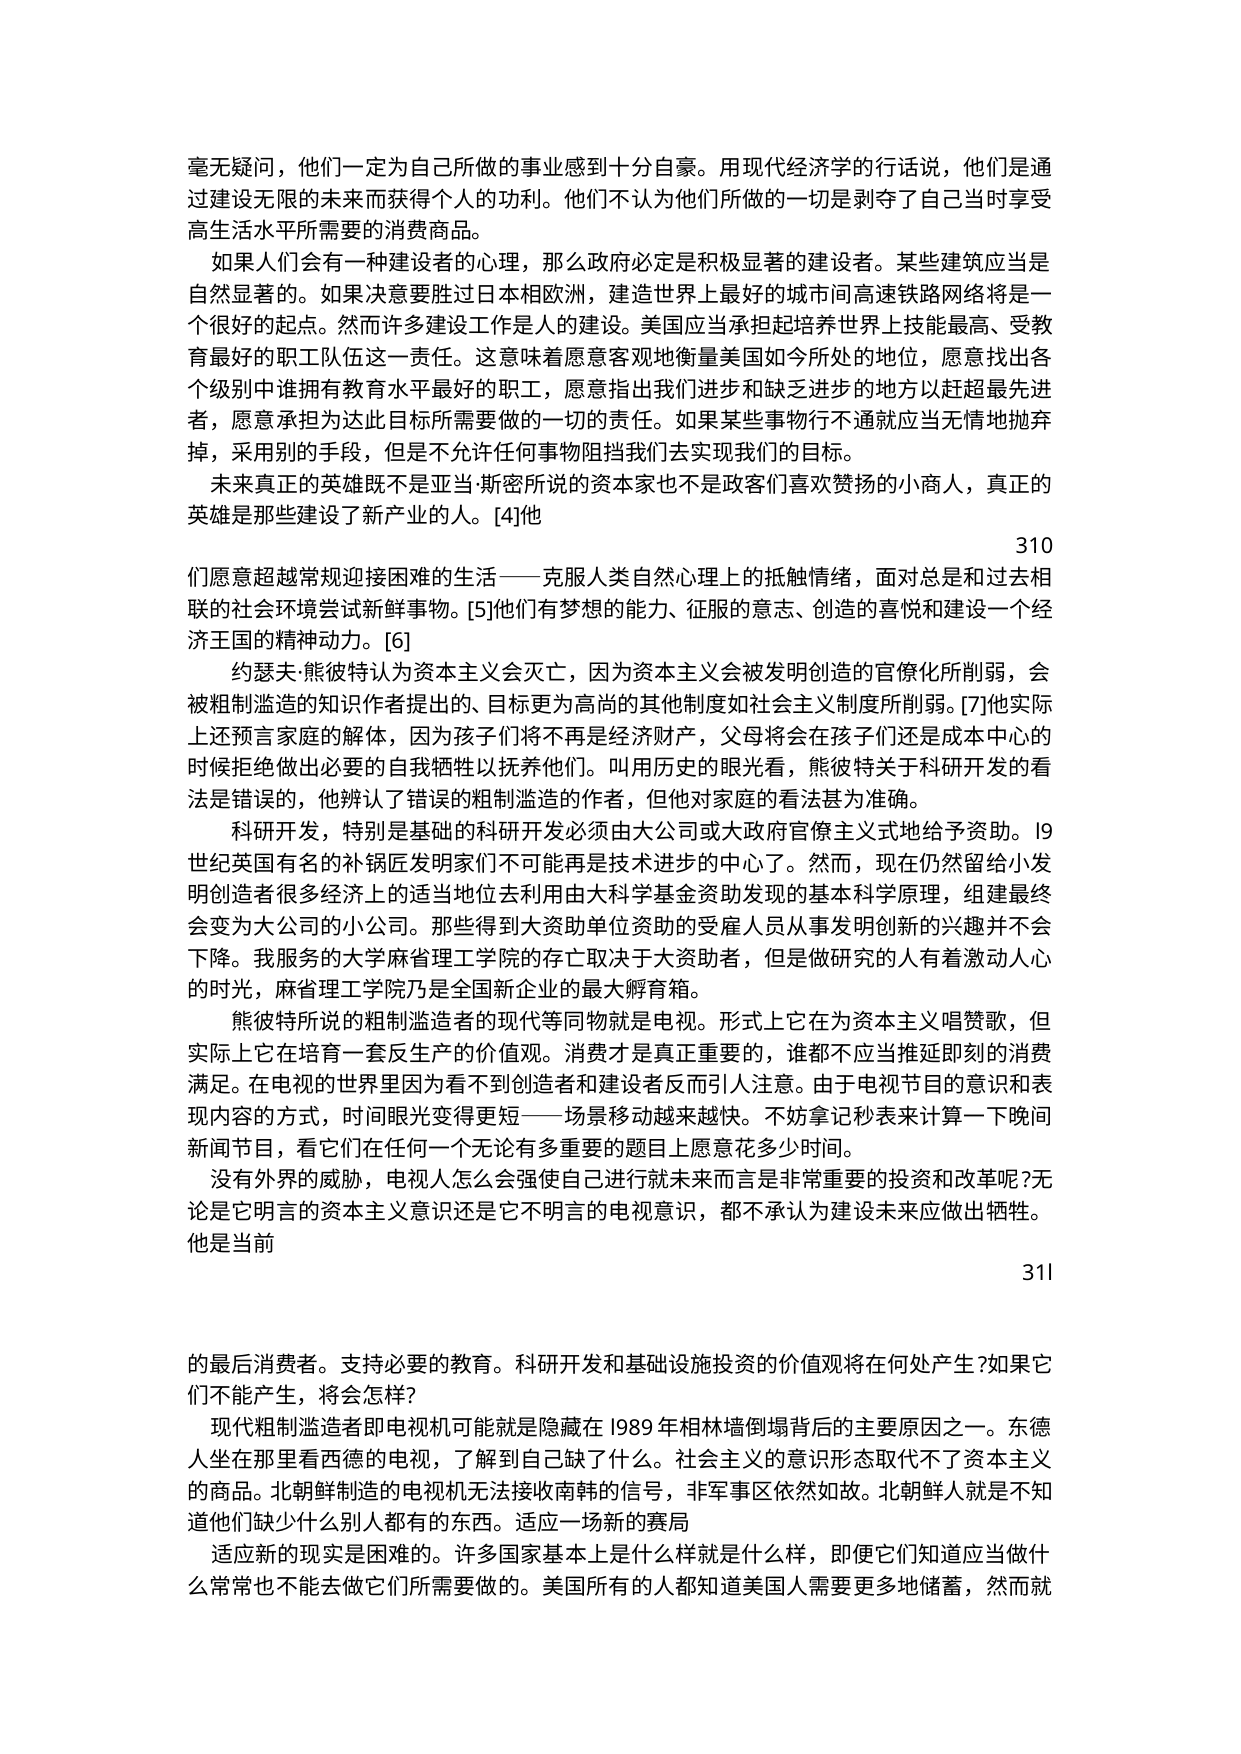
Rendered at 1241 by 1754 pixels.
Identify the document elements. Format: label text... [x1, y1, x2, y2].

text 310 [187, 530, 1053, 560]
text 科研开发，特别是基础的科研开发必须由大公司或大政府官僚主义式地给予资助。l9世纪英国有名的补锅匠发明家们不可能再是技术进步的中心了。然而，现在仍然留给小发明创造者很多经济上的适当地位去利用由大科学基金资助发现的基本科学原理，组建最终会变为大公司的小公司。那些得到大资助单位资助的受雇人员从事发明创新的兴趣并不会下降。我服务的大学麻省理工学院的存亡取决于大资助者，但是做研究的人有着激动人心的时光，麻省理工学院乃是全国新企业的最大孵育箱。 [187, 814, 1053, 1004]
text 如果人们会有一种建设者的心理，那么政府必定是积极显著的建设者。某些建筑应当是自然显著的。如果决意要胜过日本相欧洲，建造世界上最好的城市间高速铁路网络将是一个很好的起点。然而许多建设工作是人的建设。美国应当承担起培养世界上技能最高、受教育最好的职工队伍这一责任。这意味着愿意客观地衡量美国如今所处的地位，愿意找出各个级别中谁拥有教育水平最好的职工，愿意指出我们进步和缺乏进步的地方以赶超最先进者，愿意承担为达此目标所需要做的一切的责任。如果某些事物行不通就应当无情地抛弃掉，采用别的手段，但是不允许任何事物阻挡我们去实现我们的目标。 [187, 245, 1053, 467]
text 现代粗制滥造者即电视机可能就是隐藏在l989年相林墙倒塌背后的主要原因之一。东德人坐在那里看西德的电视，了解到自己缺了什么。社会主义的意识形态取代不了资本主义的商品。北朝鲜制造的电视机无法接收南韩的信号，非军事区依然如故。北朝鲜人就是不知道他们缺少什么别人都有的东西。适应一场新的赛局 [187, 1410, 1053, 1537]
text 约瑟夫·熊彼特认为资本主义会灭亡，因为资本主义会被发明创造的官僚化所削弱，会被粗制滥造的知识作者提出的、目标更为高尚的其他制度如社会主义制度所削弱。[7]他实际上还预言家庭的解体，因为孩子们将不再是经济财产，父母将会在孩子们还是成本中心的时候拒绝做出必要的自我牺牲以抚养他们。叫用历史的眼光看，熊彼特关于科研开发的看法是错误的，他辨认了错误的粗制滥造的作者，但他对家庭的看法甚为准确。 [187, 655, 1053, 814]
text 未来真正的英雄既不是亚当·斯密所说的资本家也不是政客们喜欢赞扬的小商人，真正的英雄是那些建设了新产业的人。[4]他 [187, 467, 1053, 530]
text 没有外界的威胁，电视人怎么会强使自己进行就未来而言是非常重要的投资和改革呢?无论是它明言的资本主义意识还是它不明言的电视意识，都不承认为建设未来应做出牺牲。他是当前 [187, 1162, 1053, 1257]
text 的最后消费者。支持必要的教育。科研开发和基础设施投资的价值观将在何处产生?如果它们不能产生，将会怎样? [187, 1347, 1053, 1410]
text 31l [187, 1257, 1053, 1287]
text 毫无疑问，他们一定为自己所做的事业感到十分自豪。用现代经济学的行话说，他们是通过建设无限的未来而获得个人的功利。他们不认为他们所做的一切是剥夺了自己当时享受高生活水平所需要的消费商品。 [187, 150, 1053, 245]
text 们愿意超越常规迎接困难的生活——克服人类自然心理上的抵触情绪，面对总是和过去相联的社会环境尝试新鲜事物。[5]他们有梦想的能力、征服的意志、创造的喜悦和建设一个经济王国的精神动力。[6] [187, 560, 1053, 655]
text 熊彼特所说的粗制滥造者的现代等同物就是电视。形式上它在为资本主义唱赞歌，但实际上它在培育一套反生产的价值观。消费才是真正重要的，谁都不应当推延即刻的消费满足。在电视的世界里因为看不到创造者和建设者反而引人注意。由于电视节目的意识和表现内容的方式，时间眼光变得更短——场景移动越来越快。不妨拿记秒表来计算一下晚间新闻节目，看它们在任何一个无论有多重要的题目上愿意花多少时间。 [187, 1004, 1053, 1162]
text 适应新的现实是困难的。许多国家基本上是什么样就是什么样，即便它们知道应当做什么常常也不能去做它们所需要做的。美国所有的人都知道美国人需要更多地储蓄，然而就 [187, 1537, 1053, 1600]
